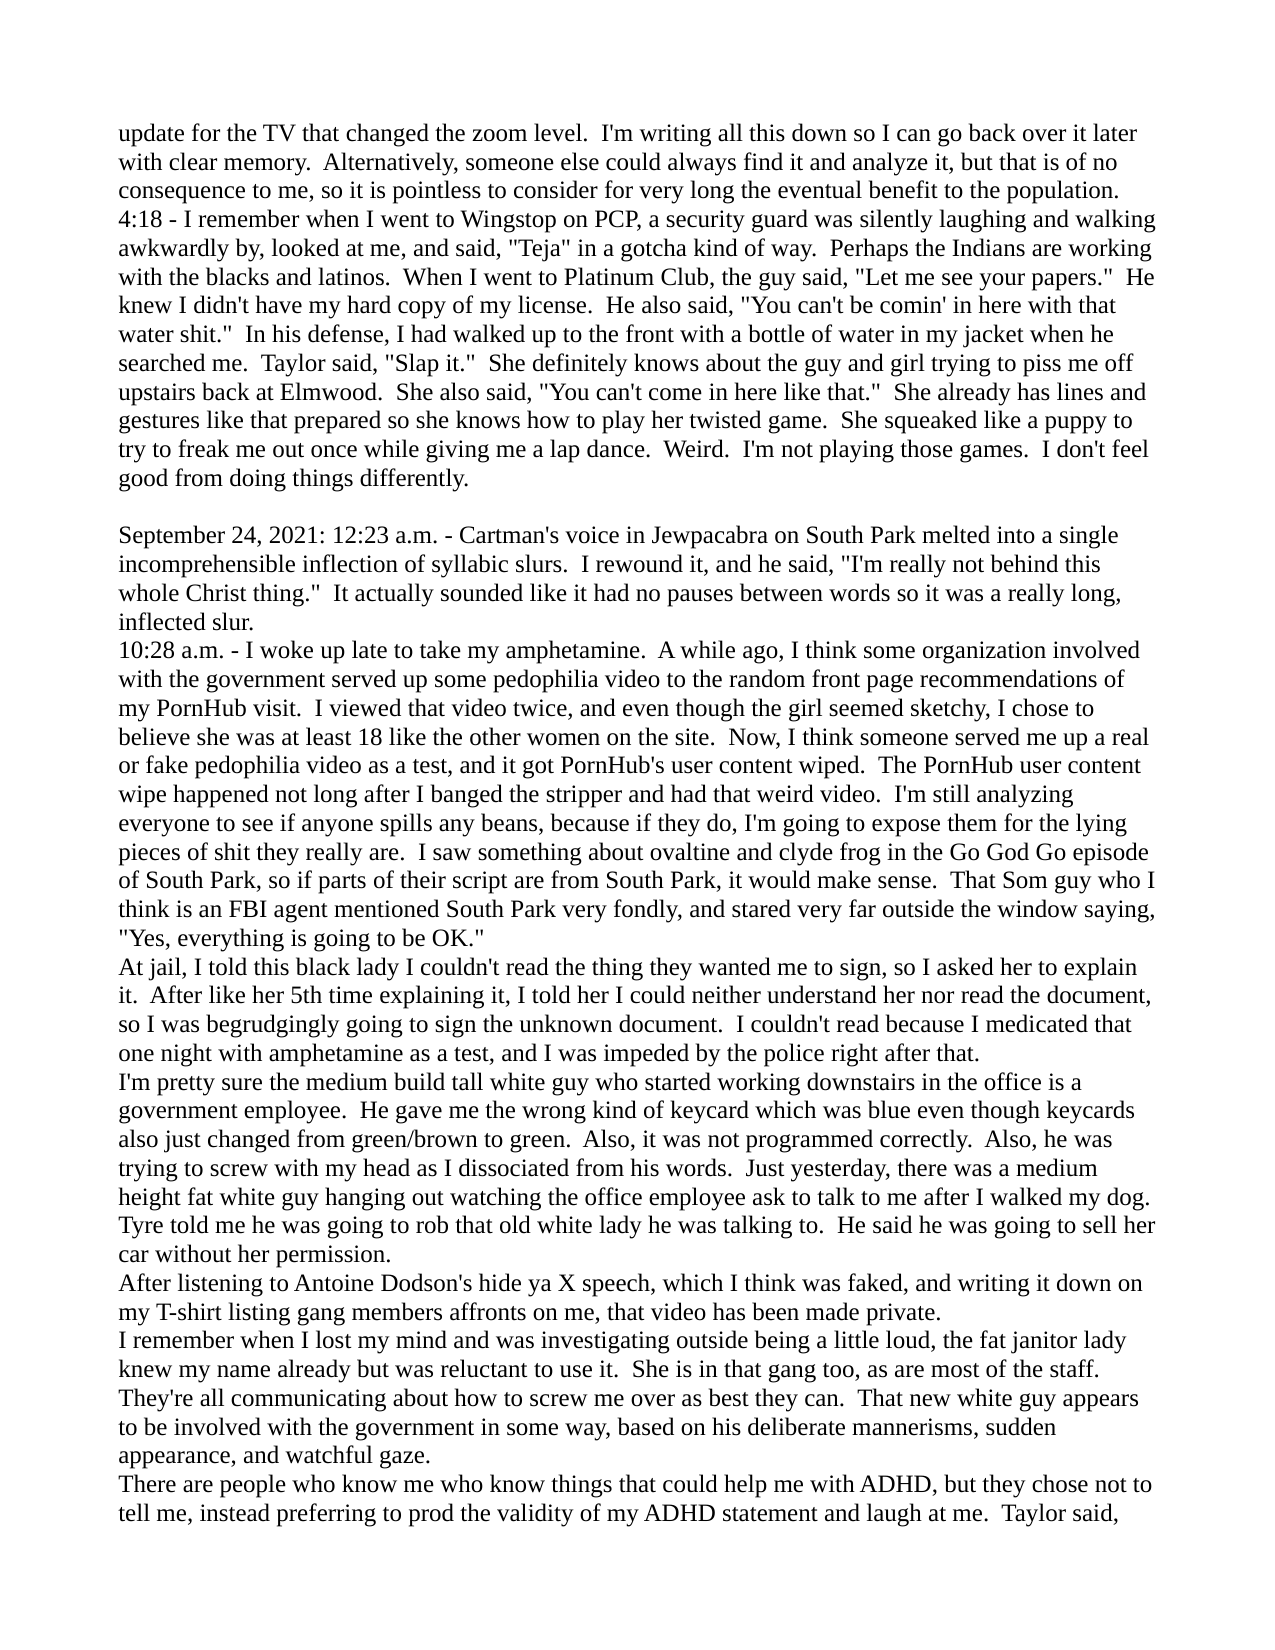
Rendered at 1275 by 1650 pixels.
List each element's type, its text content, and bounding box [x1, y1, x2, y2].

text After listening to Antoine Dodson's hide ya X speech, which I think was faked, and writing it down on my T-shirt listing gang members affronts on me, that video has been made private. [118, 1268, 1157, 1326]
text September 24, 2021: 12:23 a.m. - Cartman's voice in Jewpacabra on South Park melted into a single incomprehensible inflection of syllabic slurs. I rewound it, and he said, "I'm really not behind this whole Christ thing." It actually sounded like it had no pauses between words so it was a really long, inflected slur. [118, 521, 1157, 636]
text I'm pretty sure the medium build tall white guy who started working downstairs in the office is a government employee. He gave me the wrong kind of keycard which was blue even though keycards also just changed from green/brown to green. Also, it was not programmed correctly. Also, he was trying to screw with my head as I dissociated from his words. Just yesterday, there was a medium height fat white guy hanging out watching the office employee ask to talk to me after I walked my dog. [118, 1067, 1157, 1211]
text There are people who know me who know things that could help me with ADHD, but they chose not to tell me, instead preferring to prod the validity of my ADHD statement and laugh at me. Taylor said, [118, 1469, 1157, 1527]
text 10:28 a.m. - I woke up late to take my amphetamine. A while ago, I think some organization involved with the government served up some pedophilia video to the random front page recommendations of my PornHub visit. I viewed that video twice, and even though the girl seemed sketchy, I chose to believe she was at least 18 like the other women on the site. Now, I think someone served me up a real or fake pedophilia video as a test, and it got PornHub's user content wiped. The PornHub user content wipe happened not long after I banged the stripper and had that weird video. I'm still analyzing everyone to see if anyone spills any beans, because if they do, I'm going to expose them for the lying pieces of shit they really are. I saw something about ovaltine and clyde frog in the Go God Go episode of South Park, so if parts of their script are from South Park, it would make sense. That Som guy who I think is an FBI agent mentioned South Park very fondly, and stared very far outside the window saying, "Yes, everything is going to be OK." [118, 636, 1157, 952]
text update for the TV that changed the zoom level. I'm writing all this down so I can go back over it later with clear memory. Alternatively, someone else could always find it and analyze it, but that is of no consequence to me, so it is pointless to consider for very long the eventual benefit to the population. [118, 118, 1157, 204]
text At jail, I told this black lady I couldn't read the thing they wanted me to sign, so I asked her to explain it. After like her 5th time explaining it, I told her I could neither understand her nor read the document, so I was begrudgingly going to sign the unknown document. I couldn't read because I medicated that one night with amphetamine as a test, and I was impeded by the police right after that. [118, 952, 1157, 1067]
text 4:18 - I remember when I went to Wingstop on PCP, a security guard was silently laughing and walking awkwardly by, looked at me, and said, "Teja" in a gotcha kind of way. Perhaps the Indians are working with the blacks and latinos. When I went to Platinum Club, the guy said, "Let me see your papers." He knew I didn't have my hard copy of my license. He also said, "You can't be comin' in here with that water shit." In his defense, I had walked up to the front with a bottle of water in my jacket when he searched me. Taylor said, "Slap it." She definitely knows about the guy and girl trying to piss me off upstairs back at Elmwood. She also said, "You can't come in here like that." She already has lines and gestures like that prepared so she knows how to play her twisted game. She squeaked like a puppy to try to freak me out once while giving me a lap dance. Weird. I'm not playing those games. I don't feel good from doing things differently. [118, 204, 1157, 492]
text Tyre told me he was going to rob that old white lady he was talking to. He said he was going to sell her car without her permission. [118, 1211, 1157, 1268]
text I remember when I lost my mind and was investigating outside being a little loud, the fat janitor lady knew my name already but was reluctant to use it. She is in that gang too, as are most of the staff. They're all communicating about how to screw me over as best they can. That new white guy appears to be involved with the government in some way, based on his deliberate mannerisms, sudden appearance, and watchful gaze. [118, 1326, 1157, 1469]
